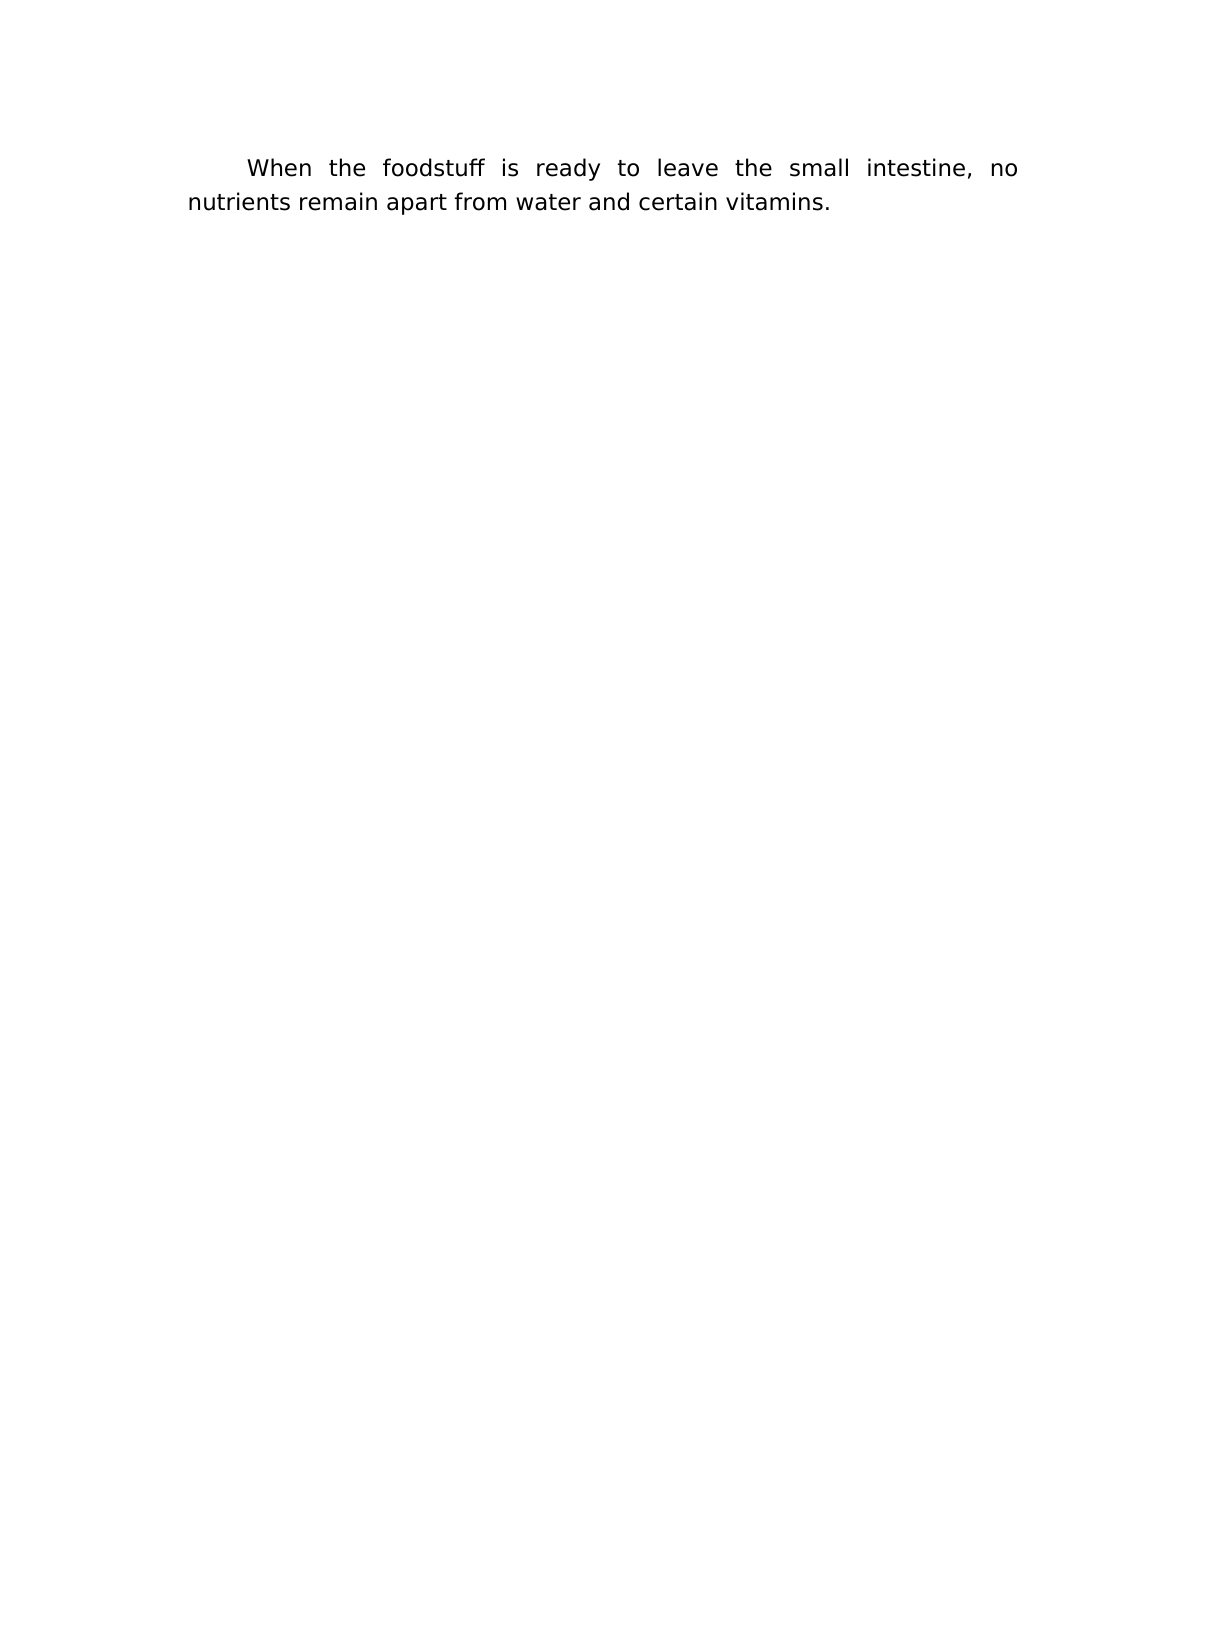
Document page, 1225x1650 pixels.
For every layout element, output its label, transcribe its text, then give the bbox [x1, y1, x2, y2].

text When the foodstuff is ready to leave the small intestine, no nutrients remain apart from water and certain vitamins. [187, 150, 1020, 217]
